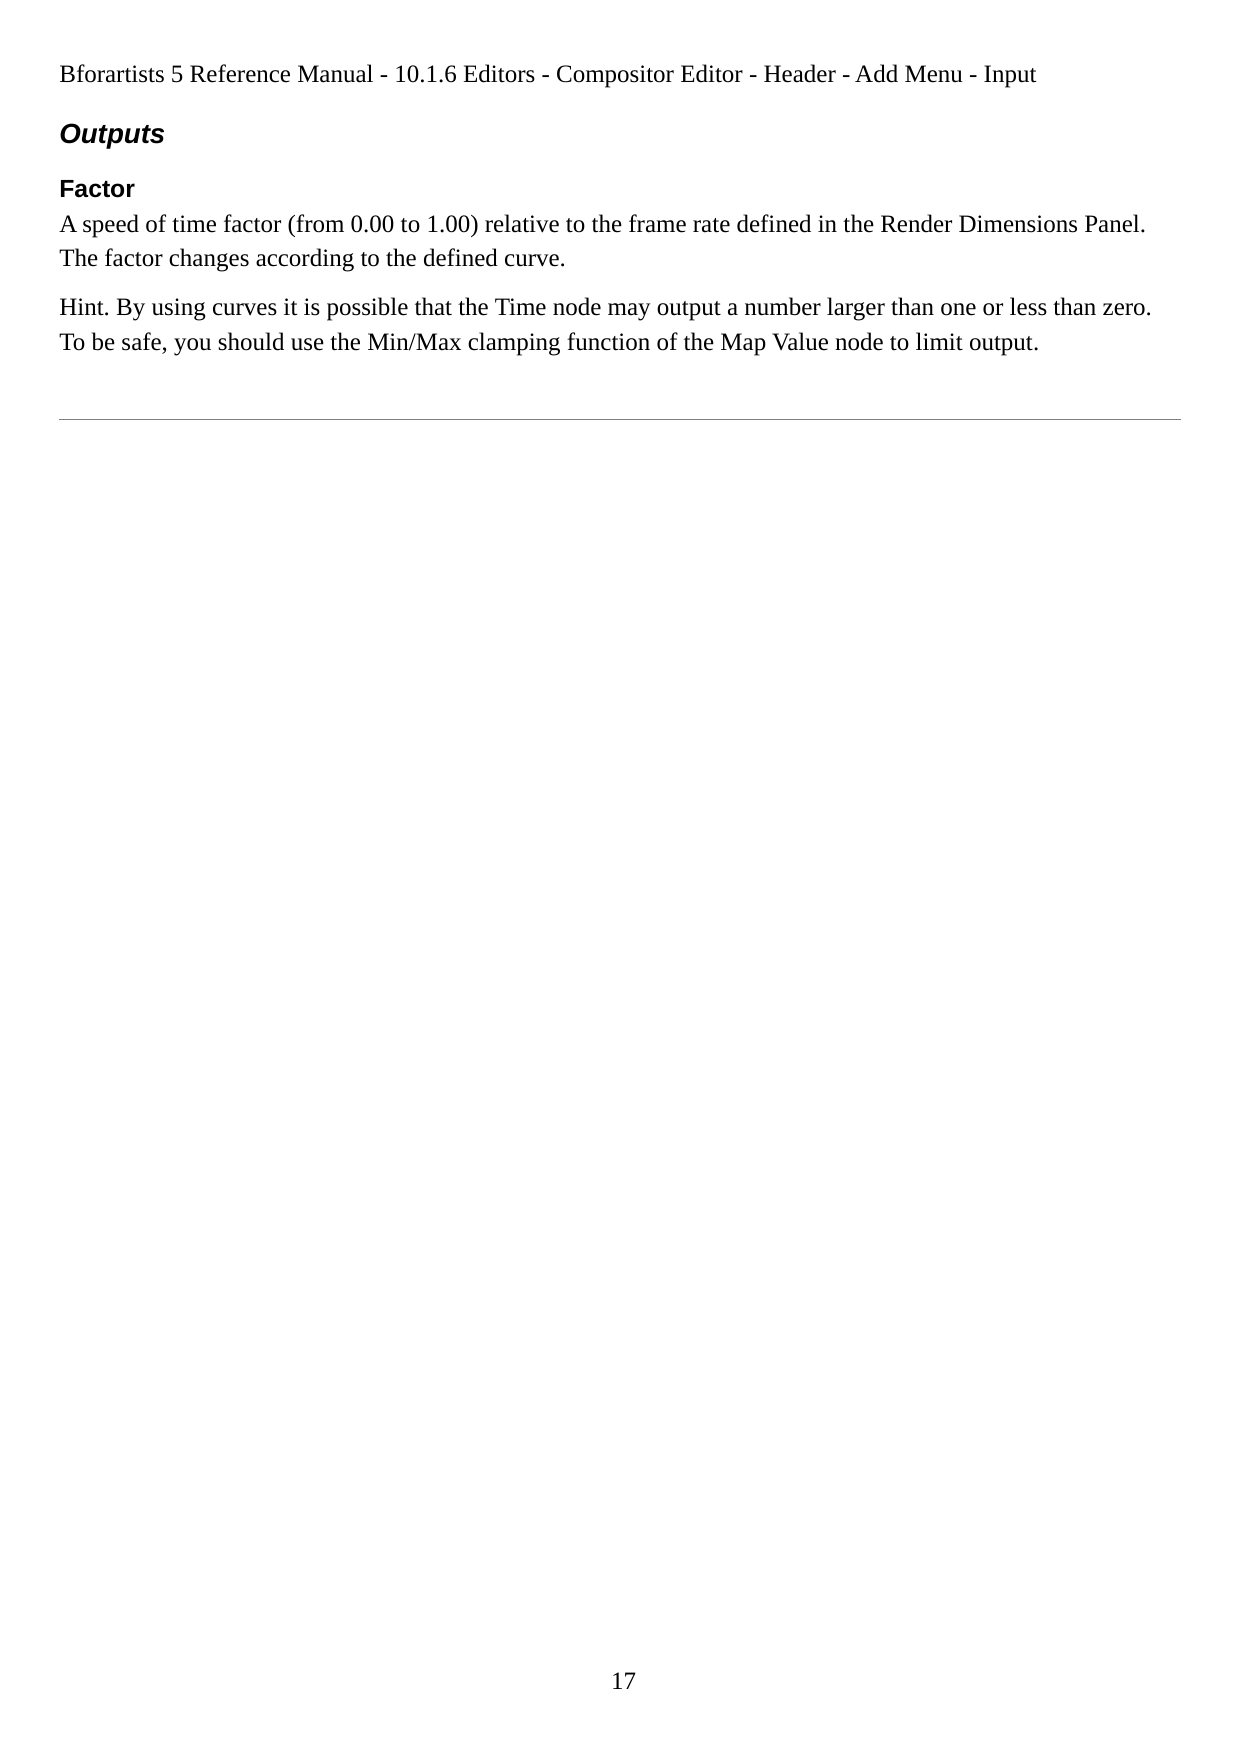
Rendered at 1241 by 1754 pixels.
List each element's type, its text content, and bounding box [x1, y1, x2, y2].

text Hint. By using curves it is possible that the Time node may output a number larger than one or less than zero. To be safe, you should use the Min/Max clamping function of the Map Value node to limit output. [59, 292, 1181, 356]
subtitle Outputs [59, 117, 1181, 149]
subtitle Factor [59, 174, 1181, 203]
text A speed of time factor (from 0.00 to 1.00) relative to the frame rate defined in the Render Dimensions Panel. The factor changes according to the defined curve. [59, 209, 1181, 272]
